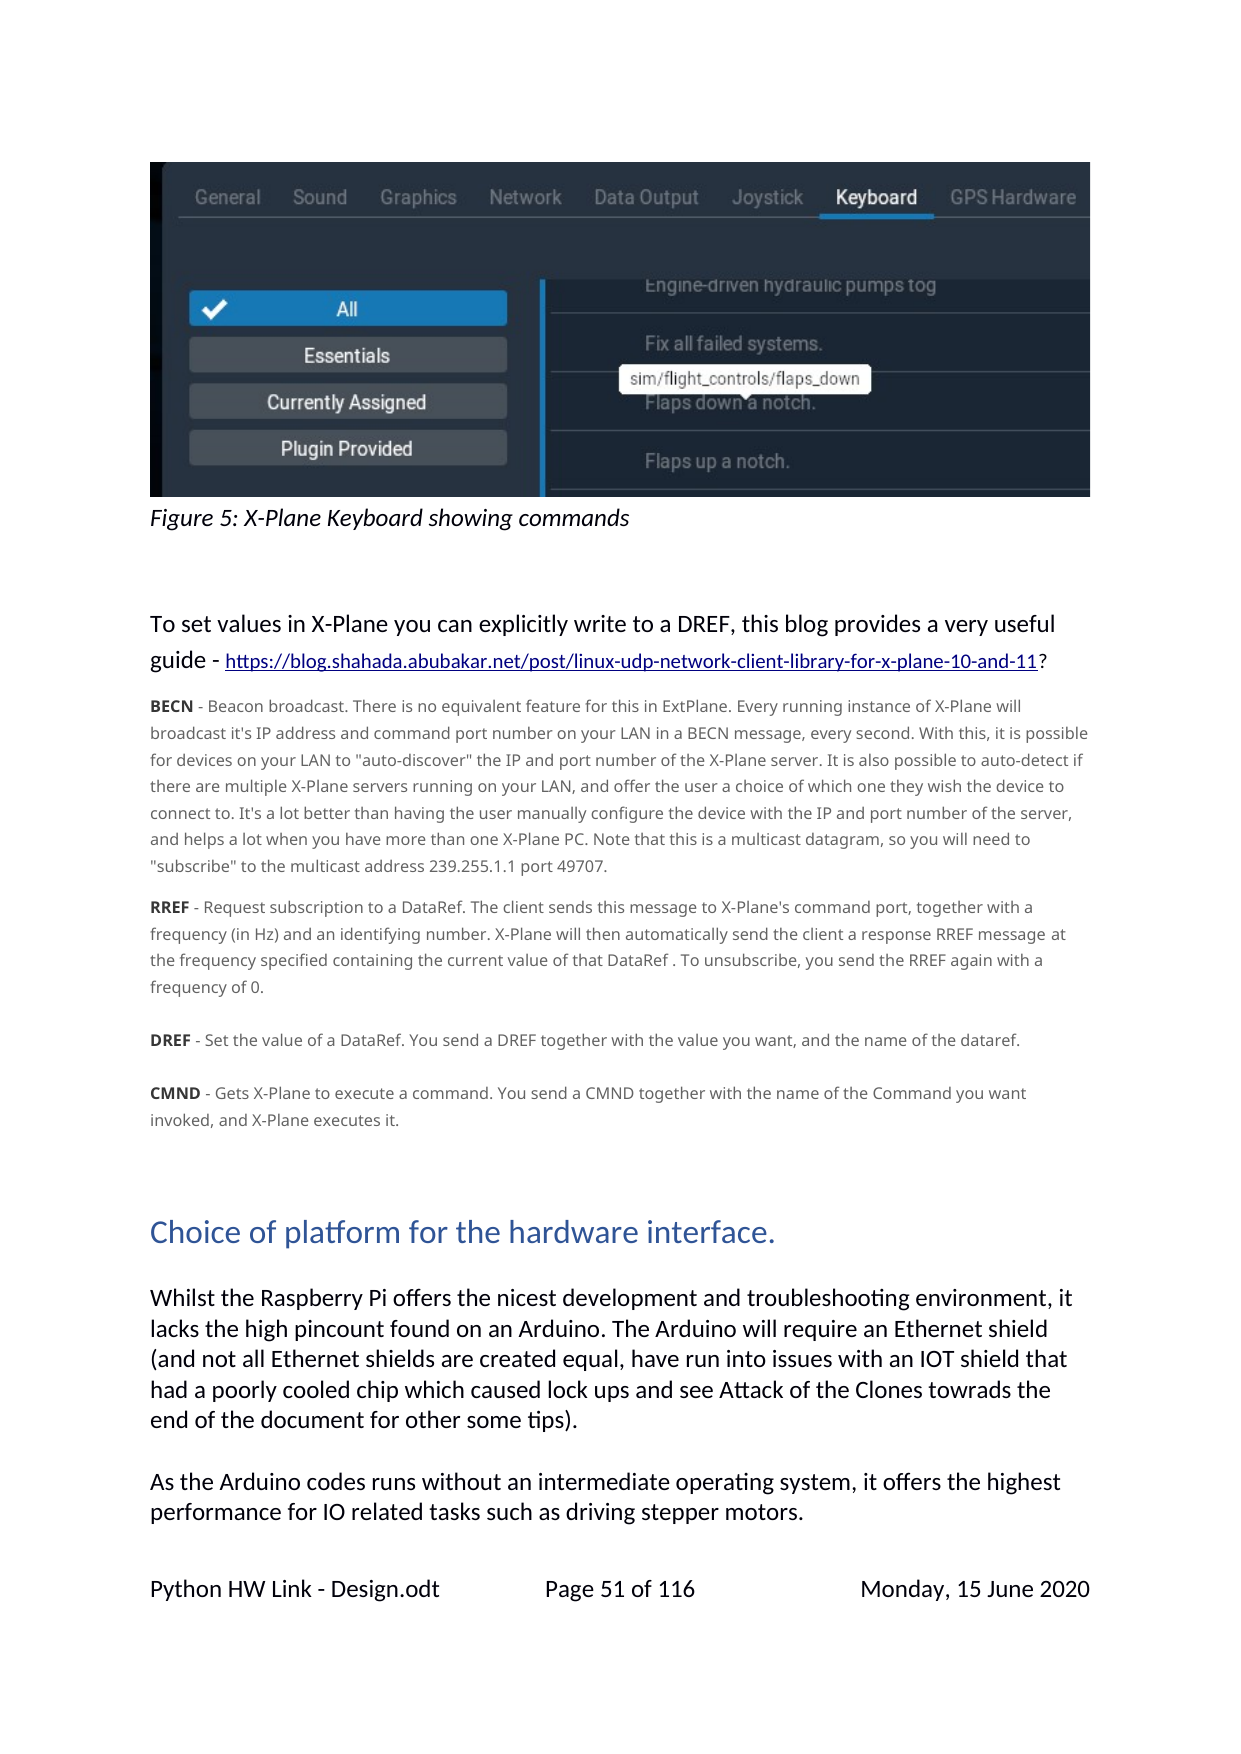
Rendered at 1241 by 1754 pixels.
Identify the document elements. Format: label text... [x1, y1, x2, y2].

picture [150, 162, 1091, 497]
subtitle Choice of platform for the hardware interface. [150, 1211, 1090, 1252]
text As the Arduino codes runs without an intermediate operating system, it offers the highest performance for IO related tasks such as driving stepper motors. [150, 1466, 1090, 1527]
text RREF - Request subscription to a DataRef. The client sends this message to X-Plane's command port, together with a frequency (in Hz) and an identifying number. X-Plane will then automatically send the client a response RREF message at the frequency specified containing the current value of that DataRef . To unsubscribe, you send the RREF again with a frequency of 0. [150, 896, 1090, 998]
text Whilst the Raspberry Pi offers the nicest development and troubleshooting environment, it lacks the high pincount found on an Arduino. The Arduino will require an Ethernet shield (and not all Ethernet shields are created equal, have run into issues with an IOT shield that had a poorly cooled chip which caused lock ups and see Attack of the Clones towrads the end of the document for other some tips). [150, 1282, 1090, 1435]
text To set values in X-Plane you can explicitly write to a DREF, this blog provides a very useful guide - https://blog.shahada.abubakar.net/post/linux-udp-network-client-library-for-x-plane-10-and-11? [150, 608, 1090, 675]
text CMND - Gets X-Plane to execute a command. You send a CMND together with the name of the Command you want invoked, and X-Plane executes it. [150, 1082, 1090, 1131]
text DREF - Set the value of a DataRef. You send a DREF together with the value you want, and the name of the dataref. [150, 1029, 1090, 1051]
text BECN - Beacon broadcast. There is no equivalent feature for this in ExtPlane. Every running instance of X-Plane will broadcast it's IP address and command port number on your LAN in a BECN message, every second. With this, it is possible for devices on your LAN to "auto-discover" the IP and port number of the X-Plane server. It is also possible to auto-detect if there are multiple X-Plane servers running on your LAN, and offer the user a choice of which one they wish the device to connect to. It's a lot better than having the user manually configure the device with the IP and port number of the server, and helps a lot when you have more than one X-Plane PC. Note that this is a multicast datagram, so you will need to "subscribe" to the multicast address 239.255.1.1 port 49707. [150, 696, 1090, 877]
text Figure 5: X-Plane Keyboard showing commands [150, 497, 1090, 533]
